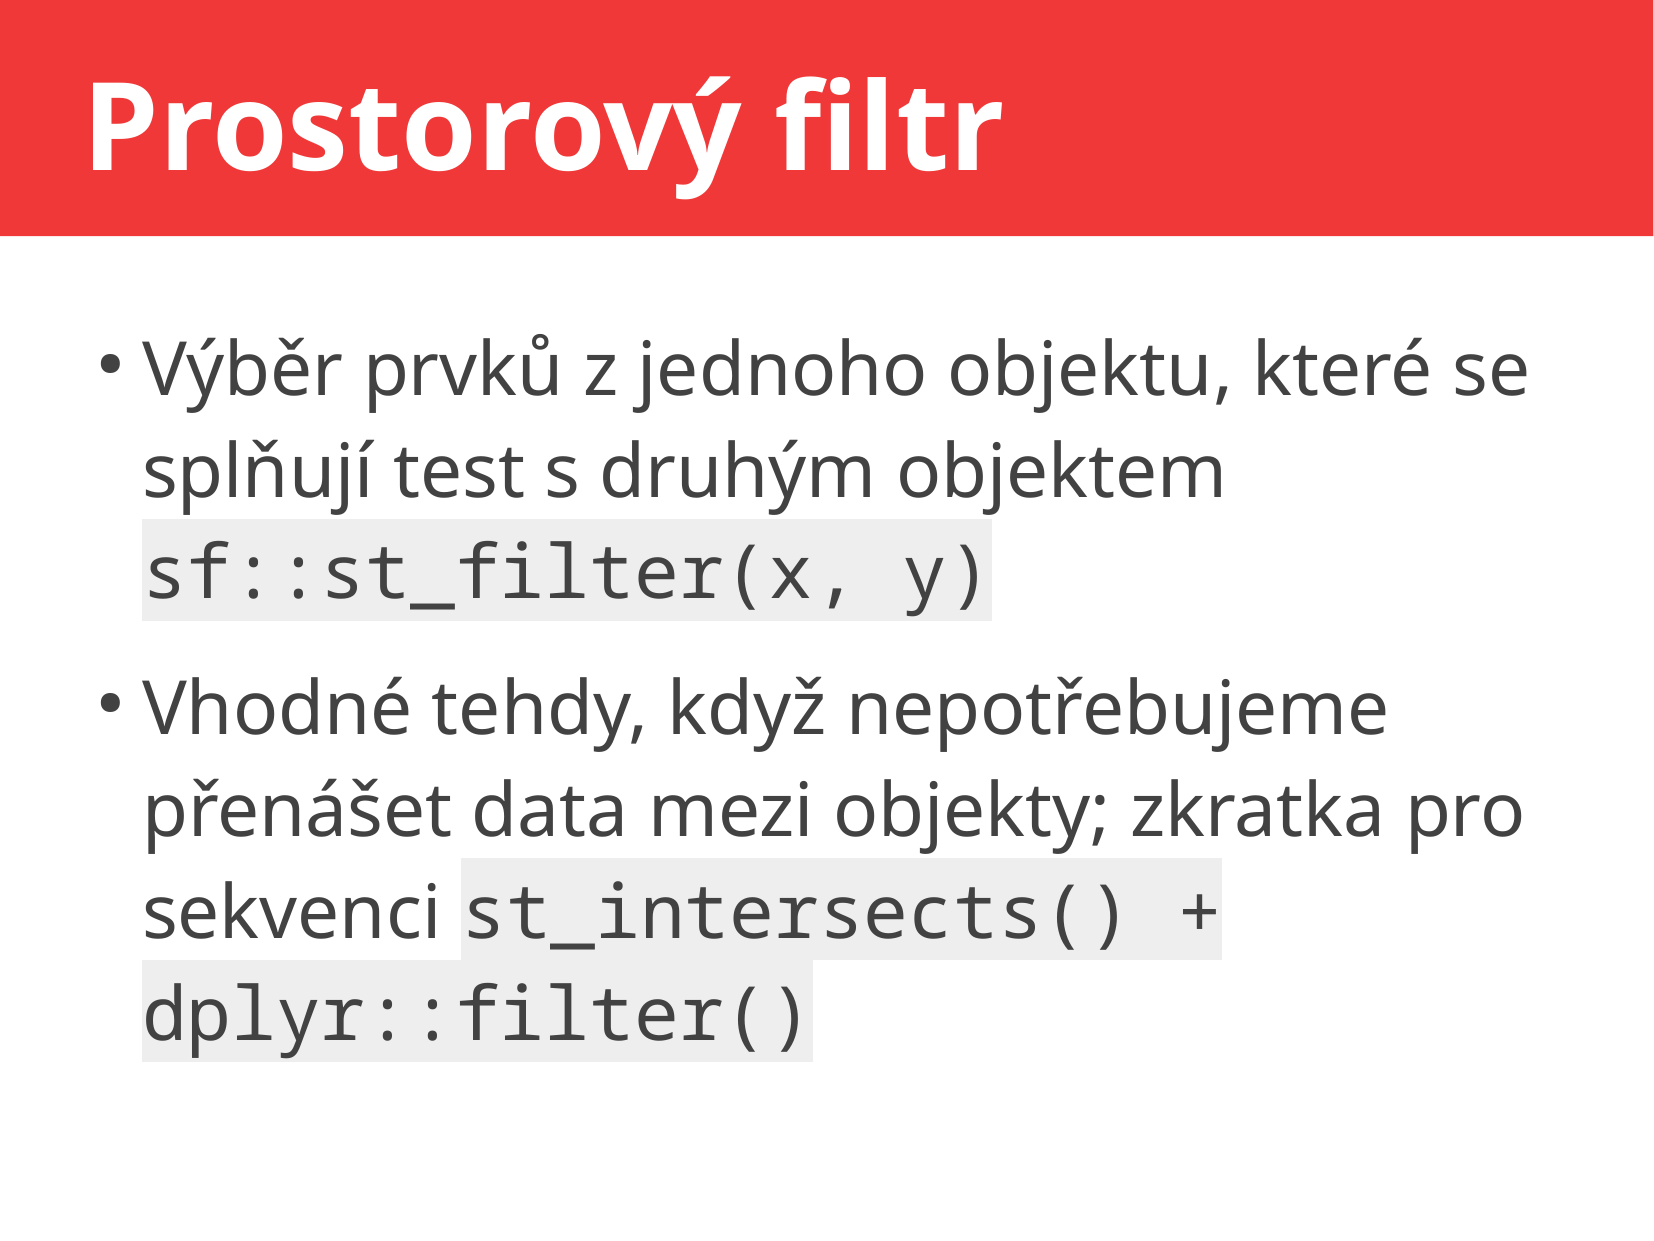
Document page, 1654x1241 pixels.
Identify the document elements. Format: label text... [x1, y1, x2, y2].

title Prostorový filtr [82, 19, 1571, 227]
list Výběr prvků z jednoho objektu, které se splňují test s druhým objektem sf::st_filter(x, y) Vhodné tehdy, když nepotřebujeme přenášet data mezi objekty; zkratka pro sekvenci st_intersects() + dplyr::filter() [82, 314, 1563, 1080]
